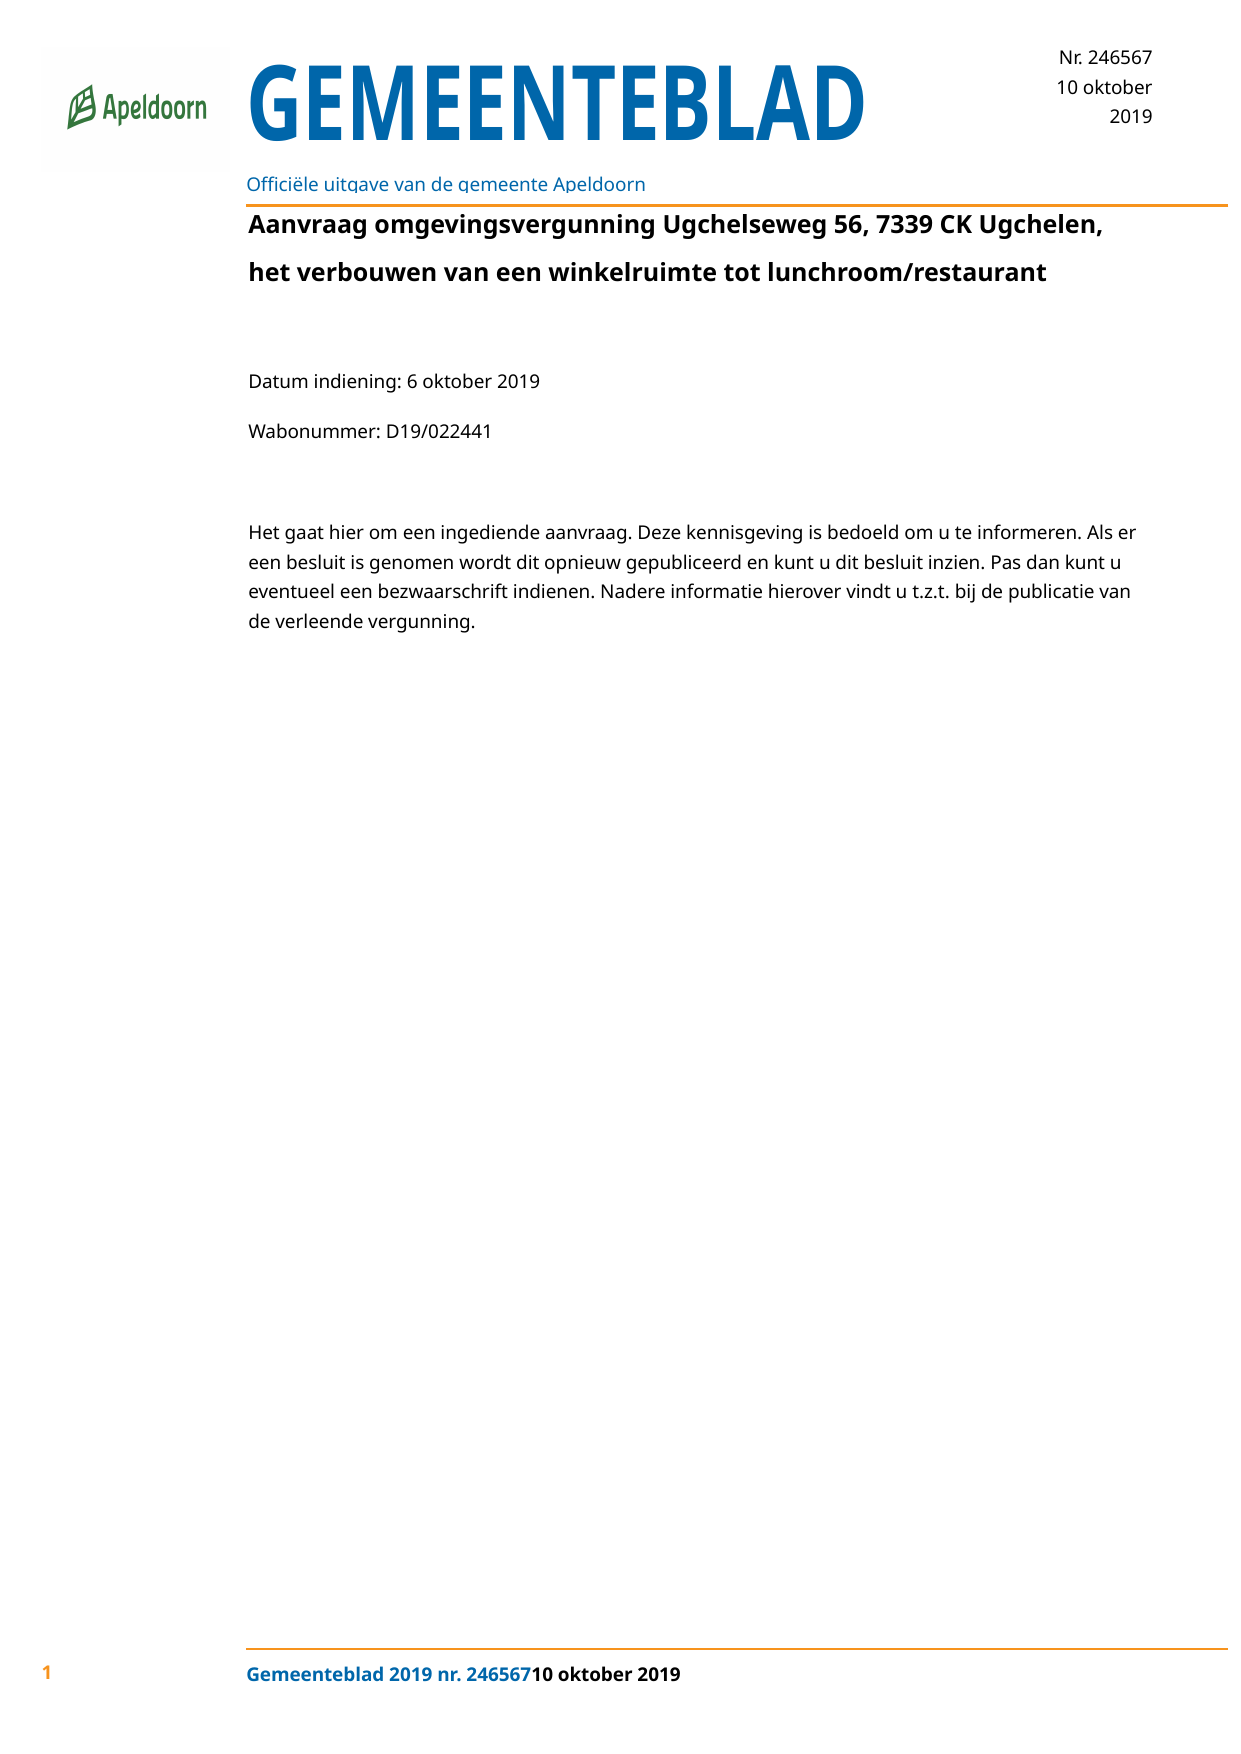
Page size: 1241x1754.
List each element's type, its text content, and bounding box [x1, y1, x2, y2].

text Datum indiening: 6 oktober 2019 [248, 368, 1152, 394]
text Het gaat hier om een ingediende aanvraag. Deze kennisgeving is bedoeld om u te informeren. Als er een besluit is genomen wordt dit opnieuw gepubliceerd en kunt u dit besluit inzien. Pas dan kunt u eventueel een bezwaarschrift indienen. Nadere informatie hierover vindt u t.z.t. bij de publicatie van de verleende vergunning. [248, 519, 1152, 634]
text Wabonummer: D19/022441 [248, 419, 1152, 444]
picture [41, 47, 231, 172]
text Aanvraag omgevingsvergunning Ugchelseweg 56, 7339 CK Ugchelen, het verbouwen van een winkelruimte tot lunchroom/restaurant [248, 207, 1152, 288]
